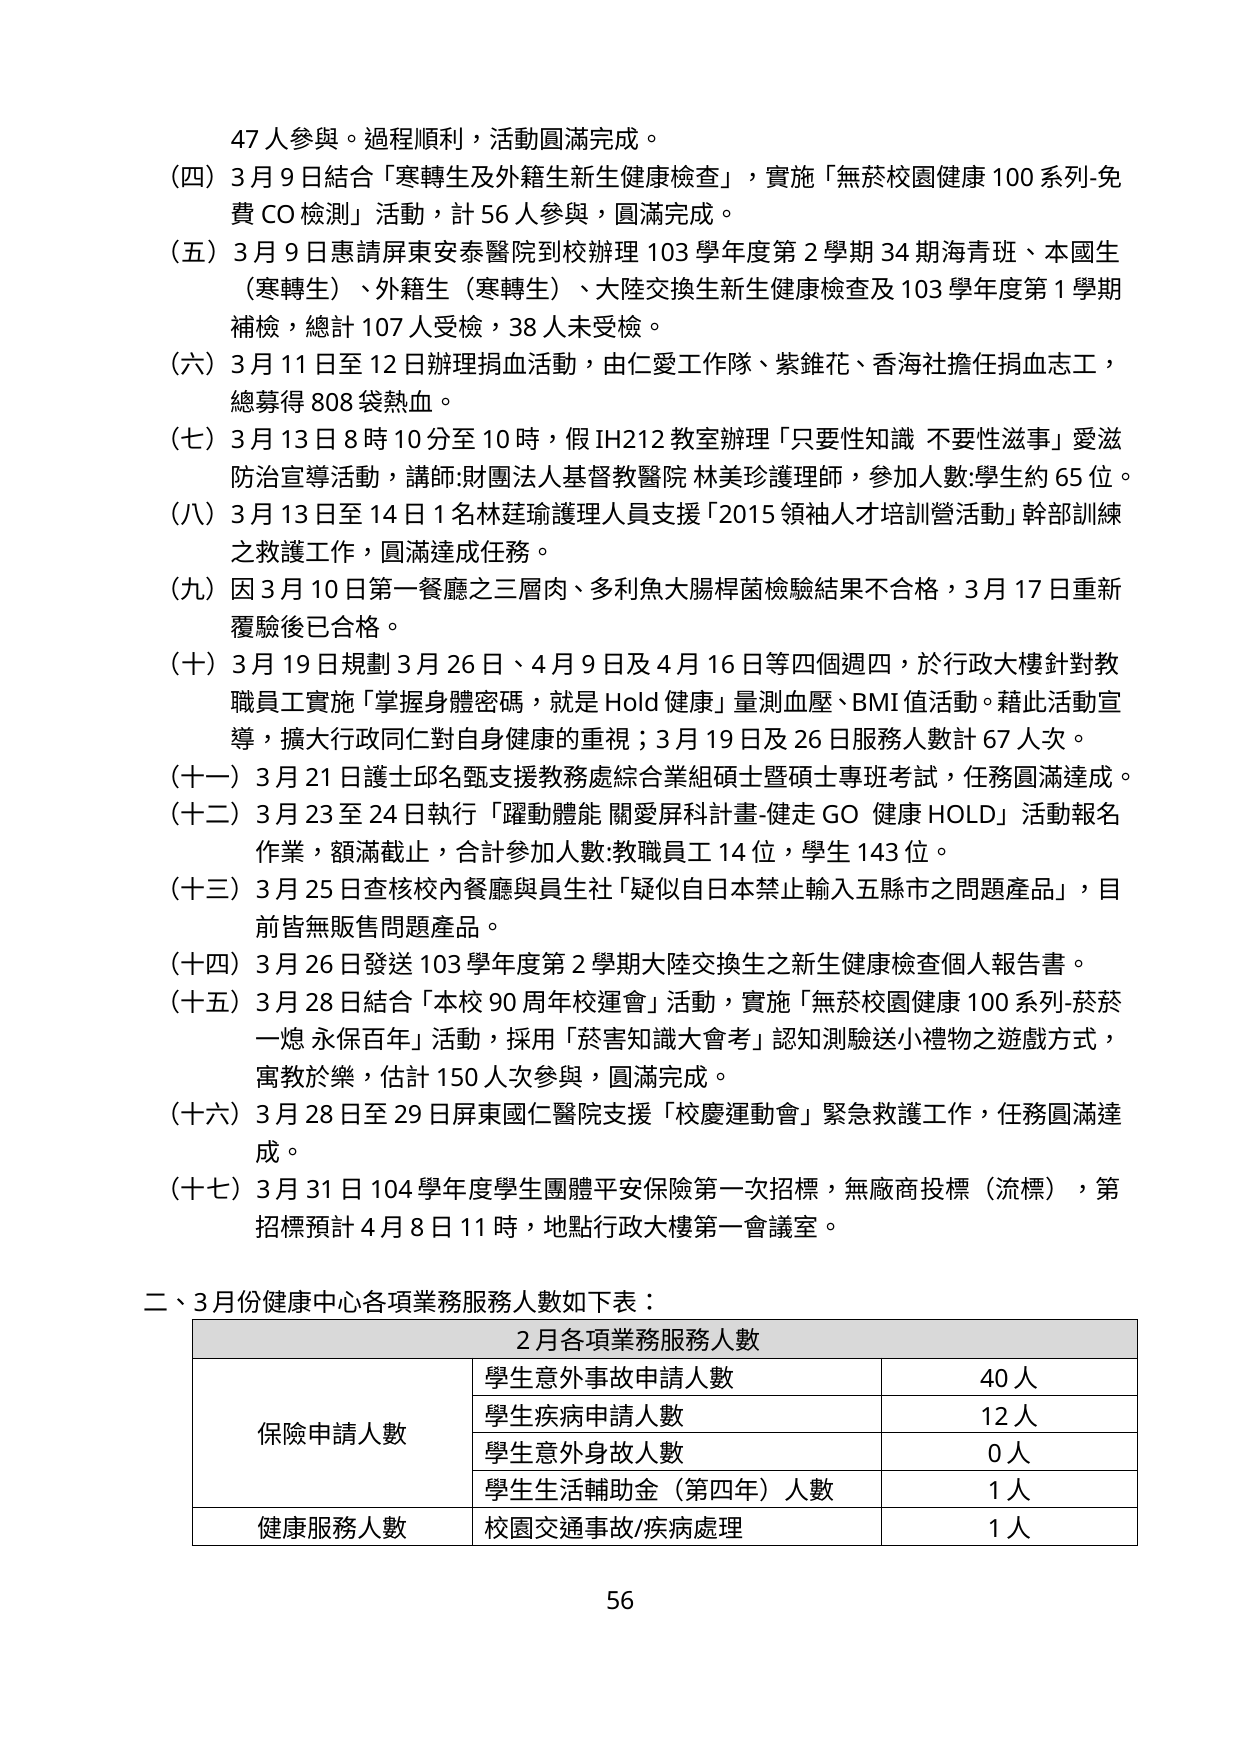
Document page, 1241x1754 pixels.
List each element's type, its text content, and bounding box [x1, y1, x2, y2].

table_header 2月各項業務服務人數 [193, 1320, 1137, 1358]
table_cell 保險申請人數 [193, 1359, 472, 1507]
text （八）3月13日至14日1名林莛瑜護理人員支援「2015領袖人才培訓營活動」幹部訓練之救護工作，圓滿達成任務。 [156, 494, 1122, 569]
text （五）3月9日惠請屏東安泰醫院到校辦理103學年度第2學期34期海青班、本國生（寒轉生）、外籍生（寒轉生）、大陸交換生新生健康檢查及103學年度第1學期補檢，總計107人受檢，38人未受檢。 [156, 232, 1122, 344]
text （十二）3月23至24日執行「躍動體能 關愛屏科計畫-健走GO 健康HOLD」活動報名作業，額滿截止，合計參加人數:教職員工14位，學生143位。 [156, 794, 1122, 869]
table_cell 學生意外事故申請人數 [473, 1359, 881, 1395]
text （十五）3月28日結合「本校90周年校運會」活動，實施「無菸校園健康100系列-菸菸一熄 永保百年」活動，採用「菸害知識大會考」認知測驗送小禮物之遊戲方式，寓教於樂，估計150人次參與，圓滿完成。 [156, 982, 1122, 1094]
text （十四）3月26日發送103學年度第2學期大陸交換生之新生健康檢查個人報告書。 [156, 944, 1122, 982]
table_cell 校園交通事故/疾病處理 [473, 1508, 881, 1545]
text （六）3月11日至12日辦理捐血活動，由仁愛工作隊、紫錐花、香海社擔任捐血志工，總募得808袋熱血。 [156, 344, 1122, 419]
text （十六）3月28日至29日屏東國仁醫院支援「校慶運動會」緊急救護工作，任務圓滿達成。 [156, 1094, 1122, 1169]
text （七）3月13日8時10分至10時，假IH212教室辦理「只要性知識 不要性滋事」愛滋防治宣導活動，講師:財團法人基督教醫院 林美珍護理師，參加人數:學生約65位。 [156, 419, 1122, 494]
table_cell 學生生活輔助金（第四年）人數 [473, 1471, 881, 1507]
table_cell 1人 [882, 1471, 1137, 1507]
table_cell 0人 [882, 1433, 1137, 1469]
text 二、3月份健康中心各項業務服務人數如下表： [137, 1282, 1122, 1319]
text （四）3月9日結合「寒轉生及外籍生新生健康檢查」，實施「無菸校園健康100系列-免費CO檢測」活動，計56人參與，圓滿完成。 [156, 157, 1122, 232]
table_cell 12人 [882, 1396, 1137, 1432]
table_cell 1人 [882, 1508, 1137, 1545]
text （十一）3月21日護士邱名甄支援教務處綜合業組碩士暨碩士專班考試，任務圓滿達成。 [156, 757, 1122, 794]
text （十三）3月25日查核校內餐廳與員生社「疑似自日本禁止輸入五縣市之問題產品」，目前皆無販售問題產品。 [156, 869, 1122, 944]
text （十七）3月31日104學年度學生團體平安保險第一次招標，無廠商投標（流標），第招標預計4月8日11時，地點行政大樓第一會議室。 [156, 1169, 1122, 1244]
text 47人參與。過程順利，活動圓滿完成。 [156, 119, 1122, 157]
table_cell 學生疾病申請人數 [473, 1396, 881, 1432]
table_cell 40人 [882, 1359, 1137, 1395]
text （十）3月19日規劃3月26日、4月9日及4月16日等四個週四，於行政大樓針對教職員工實施「掌握身體密碼，就是Hold健康」量測血壓、BMI值活動。藉此活動宣導，擴大行政同仁對自身健康的重視；3月19日及26日服務人數計67人次。 [156, 644, 1122, 757]
table_cell 健康服務人數 [193, 1508, 472, 1545]
table_cell 學生意外身故人數 [473, 1433, 881, 1469]
text （九）因3月10日第一餐廳之三層肉、多利魚大腸桿菌檢驗結果不合格，3月17日重新覆驗後已合格。 [156, 569, 1122, 644]
